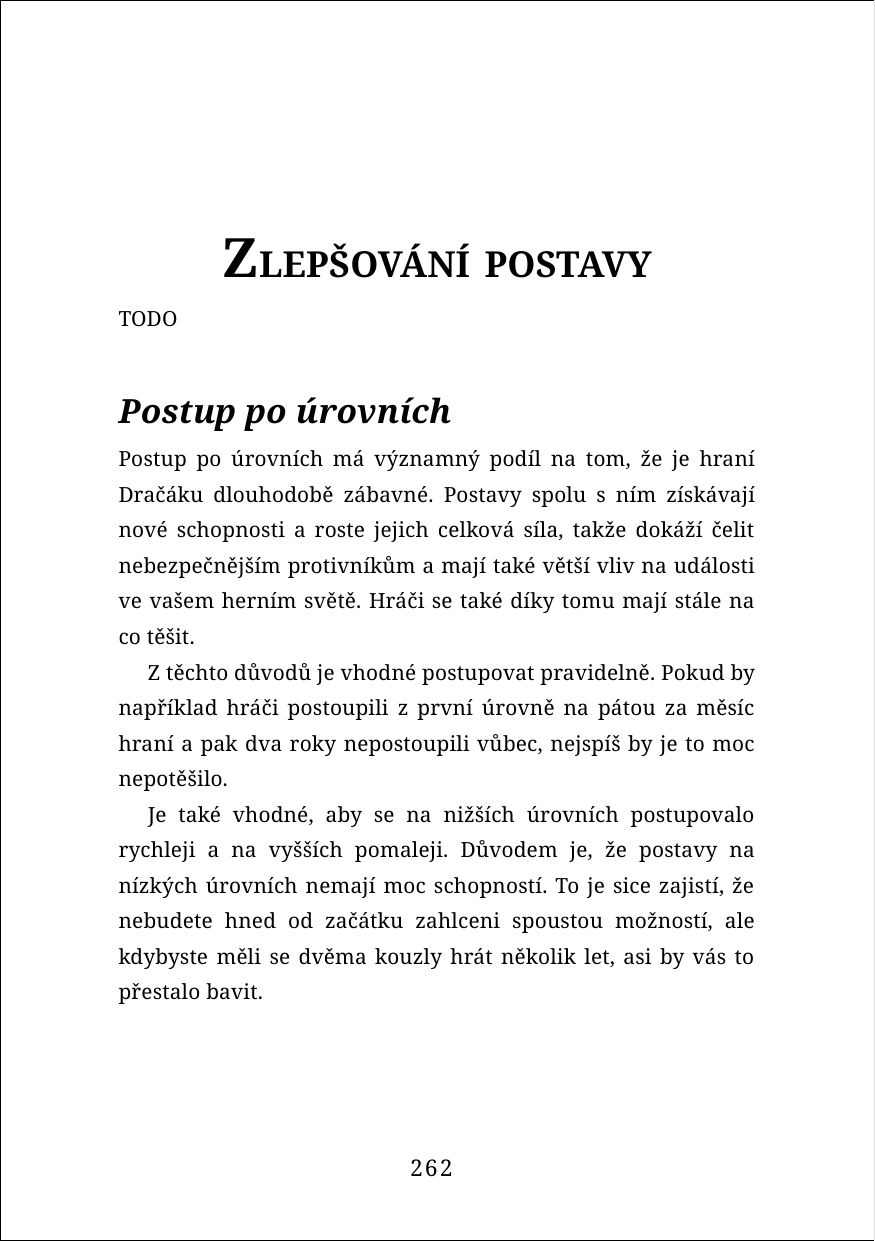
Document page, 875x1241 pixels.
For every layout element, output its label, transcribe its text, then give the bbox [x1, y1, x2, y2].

text TODO [118, 304, 756, 333]
subtitle Postup po úrovních [118, 387, 756, 433]
subtitle Zlepšování postavy [118, 219, 756, 293]
text Postup po úrovních má významný podíl na tom, že je hraní Dračáku dlouhodobě zábavné. Postavy spolu s ním získávají nové schopnosti a roste jejich celková síla, takže dokáží čelit nebezpečnějším protivníkům a mají také větší vliv na události ve vašem herním světě. Hráči se také díky tomu mají stále na co těšit. Z těchto důvodů je vhodné postupovat pravidelně. Pokud by například hráči postoupili z první úrovně na pátou za měsíc hraní a pak dva roky nepostoupili vůbec, nejspíš by je to moc nepotěšilo. Je také vhodné, aby se na nižších úrovních postupovalo rychleji a na vyšších pomaleji. Důvodem je, že postavy na nízkých úrovních nemají moc schopností. To je sice zajistí, že nebudete hned od začátku zahlceni spoustou možností, ale kdybyste měli se dvěma kouzly hrát několik let, asi by vás to přestalo bavit. [118, 444, 756, 1006]
